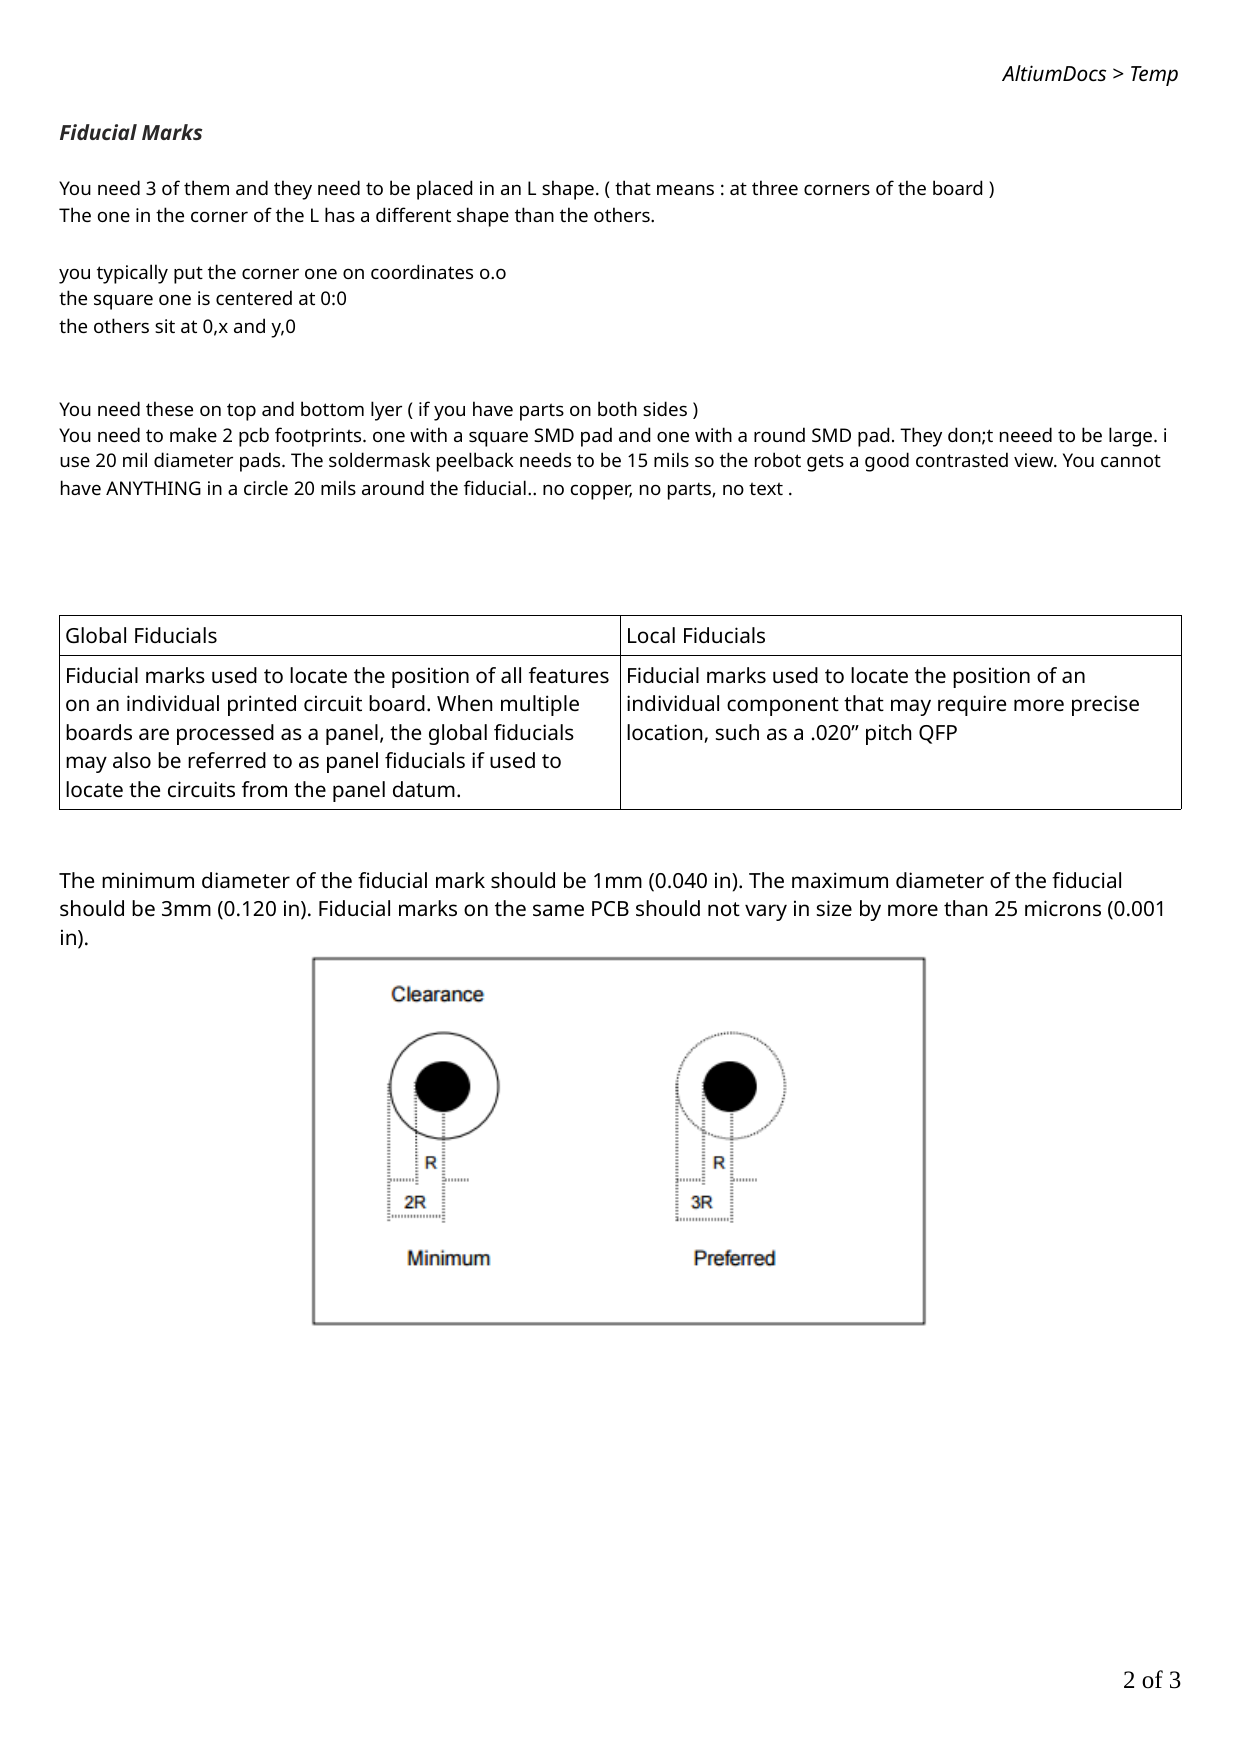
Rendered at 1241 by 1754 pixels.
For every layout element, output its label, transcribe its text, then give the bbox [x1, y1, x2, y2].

table_header Global Fiducials [60, 616, 620, 655]
text you typically put the corner one on coordinates o.o [59, 257, 1181, 286]
text You need these on top and bottom lyer ( if you have parts on both sides ) You need to make 2 pcb footprints. one with a square SMD pad and one with a round SMD pad. They don;t neeed to be large. i use 20 mil diameter pads. The soldermask peelback needs to be 15 mils so the robot gets a good contrasted view. You cannot have ANYTHING in a circle 20 mils around the fiducial.. no copper, no parts, no text . [59, 397, 1181, 502]
subtitle Fiducial Marks [59, 118, 1181, 146]
text You need 3 of them and they need to be placed in an L shape. ( that means : at three corners of the board ) The one in the corner of the L has a different shape than the others. [59, 175, 1181, 229]
text The minimum diameter of the fiducial mark should be 1mm (0.040 in). The maximum diameter of the fiducial should be 3mm (0.120 in). Fiducial marks on the same PCB should not vary in size by more than 25 microns (0.001 in). [59, 866, 1181, 951]
table_cell Fiducial marks used to locate the position of all features on an individual printed circuit board. When multiple boards are processed as a panel, the global fiducials may also be referred to as panel fiducials if used to locate the circuits from the panel datum. [60, 656, 620, 809]
text the square one is centered at 0:0 the others sit at 0,x and y,0 [59, 286, 1181, 340]
table_header Local Fiducials [621, 616, 1181, 655]
table_cell Fiducial marks used to locate the position of an individual component that may require more precise location, such as a .020” pitch QFP [621, 656, 1181, 809]
